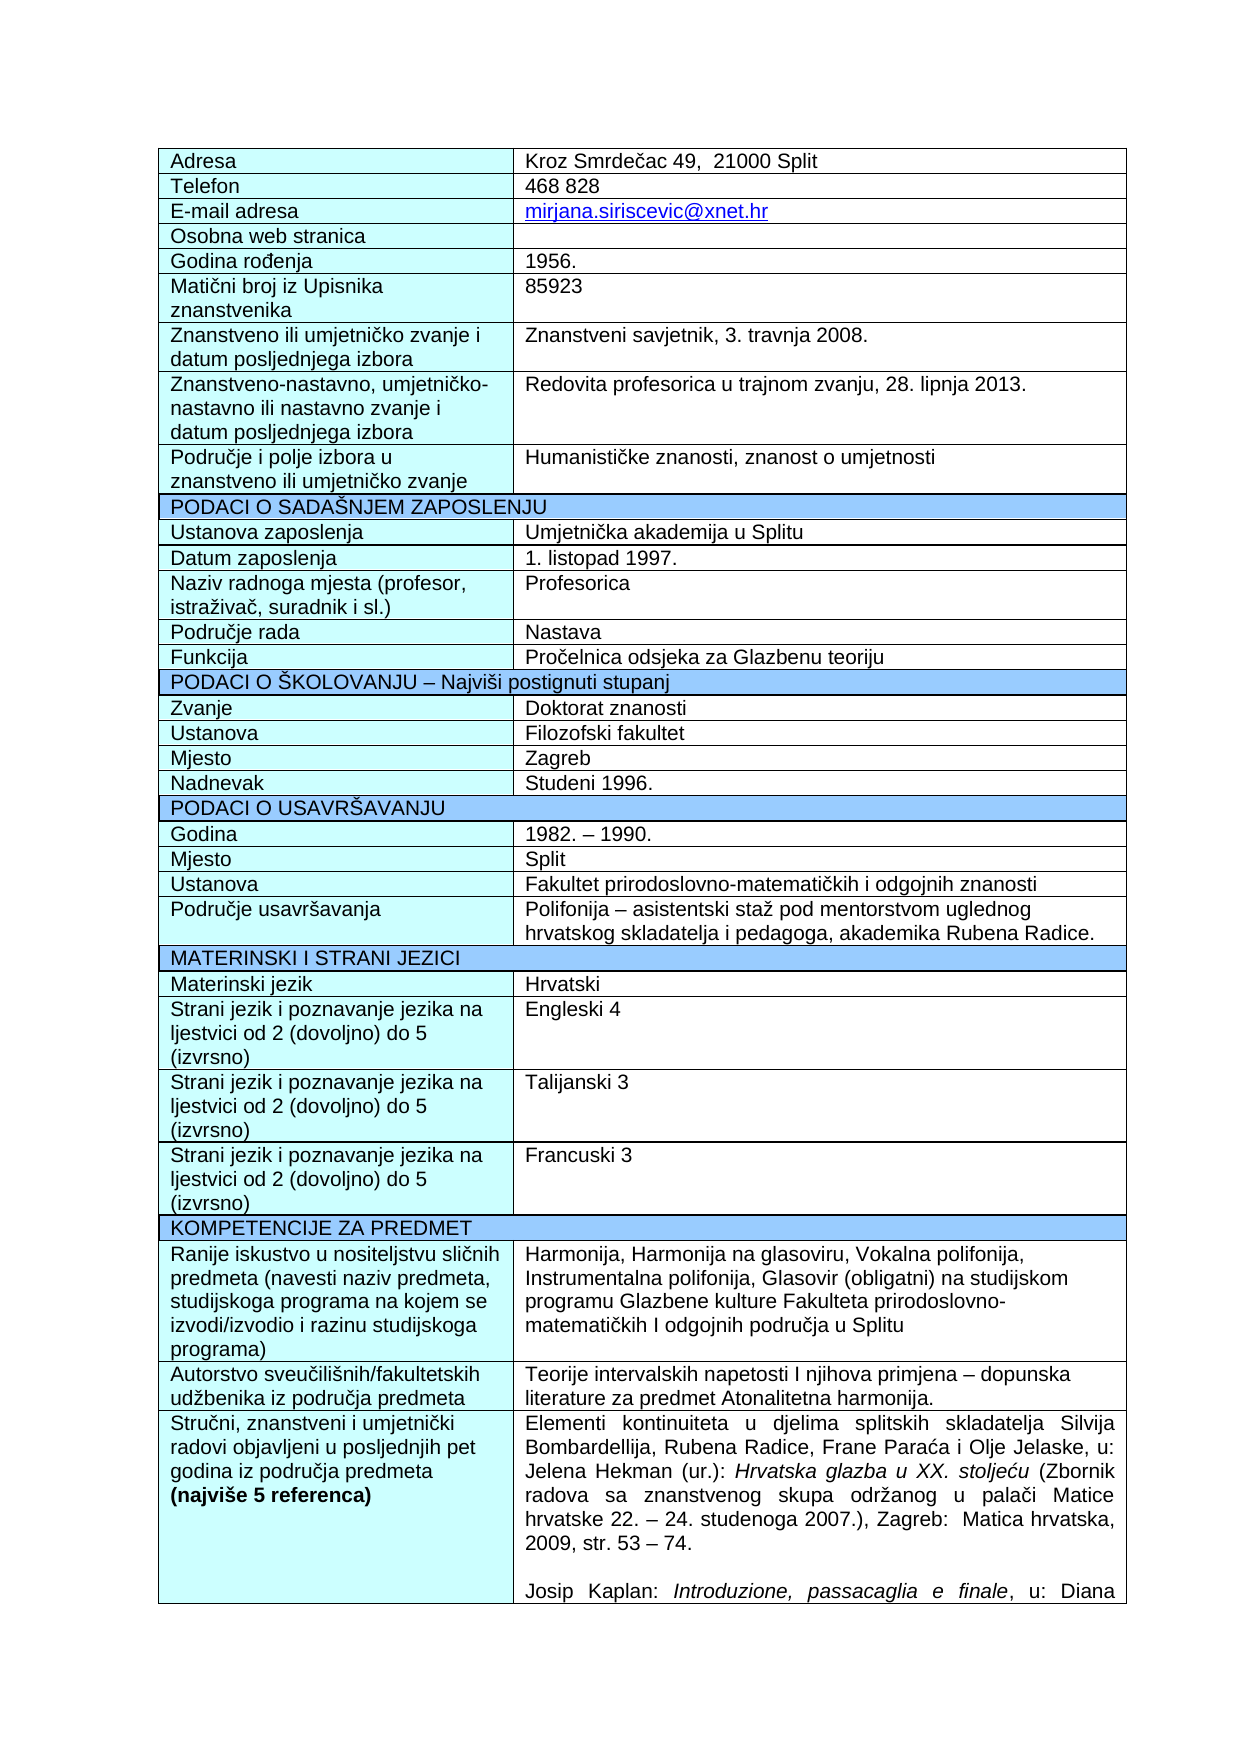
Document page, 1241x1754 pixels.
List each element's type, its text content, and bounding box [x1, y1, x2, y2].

table_cell [514, 224, 1126, 248]
table_cell Godina rođenja [159, 249, 513, 273]
table_cell Talijanski 3 [514, 1070, 1126, 1141]
table_cell PODACI O ŠKOLOVANJU – Najviši postignuti stupanj [160, 670, 1126, 694]
table_cell Mjesto [159, 746, 513, 769]
table_cell 1982. – 1990. [514, 822, 1126, 846]
table_cell Naziv radnoga mjesta (profesor, istraživač, suradnik i sl.) [159, 571, 513, 618]
table_cell Ustanova zaposlenja [159, 520, 513, 544]
table_cell Znanstveni savjetnik, 3. travnja 2008. [514, 323, 1126, 371]
table_cell Zagreb [514, 746, 1126, 769]
table_cell Strani jezik i poznavanje jezika na ljestvici od 2 (dovoljno) do 5 (izvrsno) [159, 997, 513, 1068]
table_cell 85923 [514, 274, 1126, 322]
table_cell PODACI O SADAŠNJEM ZAPOSLENJU [160, 495, 1126, 518]
table_cell Doktorat znanosti [514, 696, 1126, 719]
table_cell Ustanova [159, 721, 513, 744]
table_cell Francuski 3 [514, 1143, 1126, 1214]
table_cell Pročelnica odsjeka za Glazbenu teoriju [514, 645, 1126, 668]
table_cell 468 828 [514, 174, 1126, 198]
table_cell Matični broj iz Upisnika znanstvenika [159, 274, 513, 322]
table_cell Područje i polje izbora u znanstveno ili umjetničko zvanje [159, 445, 513, 493]
table_cell Zvanje [159, 696, 513, 719]
table_cell Strani jezik i poznavanje jezika na ljestvici od 2 (dovoljno) do 5 (izvrsno) [159, 1143, 513, 1214]
table_cell Znanstveno-nastavno, umjetničko-nastavno ili nastavno zvanje i datum posljednjega izbora [159, 372, 513, 444]
table_cell Humanističke znanosti, znanost o umjetnosti [514, 445, 1126, 493]
table_cell Godina [159, 822, 513, 846]
table_cell Elementi kontinuiteta u djelima splitskih skladatelja Silvija Bombardellija, Rubena Radice, Frane Paraća i Olje Jelaske, u: Jelena Hekman (ur.): Hrvatska glazba u XX. stoljeću (Zbornik radova sa znanstvenog skupa održanog u palači Matice hrvatske 22. – 24. studenoga 2007.), Zagreb: Matica hrvatska, 2009, str. 53 – 74. Josip Kaplan: Introduzione, passacaglia e finale, u: Diana [514, 1411, 1126, 1603]
table_cell Datum zaposlenja [159, 546, 513, 569]
table_cell Harmonija, Harmonija na glasoviru, Vokalna polifonija, Instrumentalna polifonija, Glasovir (obligatni) na studijskom programu Glazbene kulture Fakulteta prirodoslovno-matematičkih I odgojnih područja u Splitu [514, 1241, 1126, 1361]
table_cell Mjesto [159, 847, 513, 871]
table_cell Ranije iskustvo u nositeljstvu sličnih predmeta (navesti naziv predmeta, studijskoga programa na kojem se izvodi/izvodio i razinu studijskoga programa) [159, 1241, 513, 1361]
table_cell Adresa [159, 149, 513, 173]
table_cell Autorstvo sveučilišnih/fakultetskih udžbenika iz područja predmeta [159, 1362, 513, 1410]
table_cell Materinski jezik [159, 972, 513, 996]
table_cell Funkcija [159, 645, 513, 668]
table_cell Profesorica [514, 571, 1126, 618]
table_cell Znanstveno ili umjetničko zvanje i datum posljednjega izbora [159, 323, 513, 371]
table_cell Nastava [514, 620, 1126, 643]
table_cell Stručni, znanstveni i umjetnički radovi objavljeni u posljednjih pet godina iz područja predmeta (najviše 5 referenca) [159, 1411, 513, 1603]
table_cell Područje rada [159, 620, 513, 643]
table_cell E-mail adresa [159, 199, 513, 223]
table_cell 1956. [514, 249, 1126, 273]
table_cell KOMPETENCIJE ZA PREDMET [160, 1216, 1126, 1240]
table_cell Studeni 1996. [514, 771, 1126, 794]
table_cell Fakultet prirodoslovno-matematičkih i odgojnih znanosti [514, 872, 1126, 896]
table_cell Umjetnička akademija u Splitu [514, 520, 1126, 544]
table_cell Nadnevak [159, 771, 513, 794]
table_cell Telefon [159, 174, 513, 198]
table_cell MATERINSKI I STRANI JEZICI [160, 946, 1126, 970]
table_cell Split [514, 847, 1126, 871]
table_cell Hrvatski [514, 972, 1126, 996]
table_cell Redovita profesorica u trajnom zvanju, 28. lipnja 2013. [514, 372, 1126, 444]
table_cell PODACI O USAVRŠAVANJU [160, 796, 1126, 820]
table_cell Osobna web stranica [159, 224, 513, 248]
table_cell Ustanova [159, 872, 513, 896]
table_cell Polifonija – asistentski staž pod mentorstvom uglednog hrvatskog skladatelja i pedagoga, akademika Rubena Radice. [514, 897, 1126, 944]
table_cell mirjana.siriscevic@xnet.hr [514, 199, 1126, 223]
table_cell Engleski 4 [514, 997, 1126, 1068]
table_cell Kroz Smrdečac 49, 21000 Split [514, 149, 1126, 173]
table_cell Područje usavršavanja [159, 897, 513, 944]
table_cell Filozofski fakultet [514, 721, 1126, 744]
table_cell Teorije intervalskih napetosti I njihova primjena – dopunska literature za predmet Atonalitetna harmonija. [514, 1362, 1126, 1410]
table_cell Strani jezik i poznavanje jezika na ljestvici od 2 (dovoljno) do 5 (izvrsno) [159, 1070, 513, 1141]
table_cell 1. listopad 1997. [514, 546, 1126, 569]
